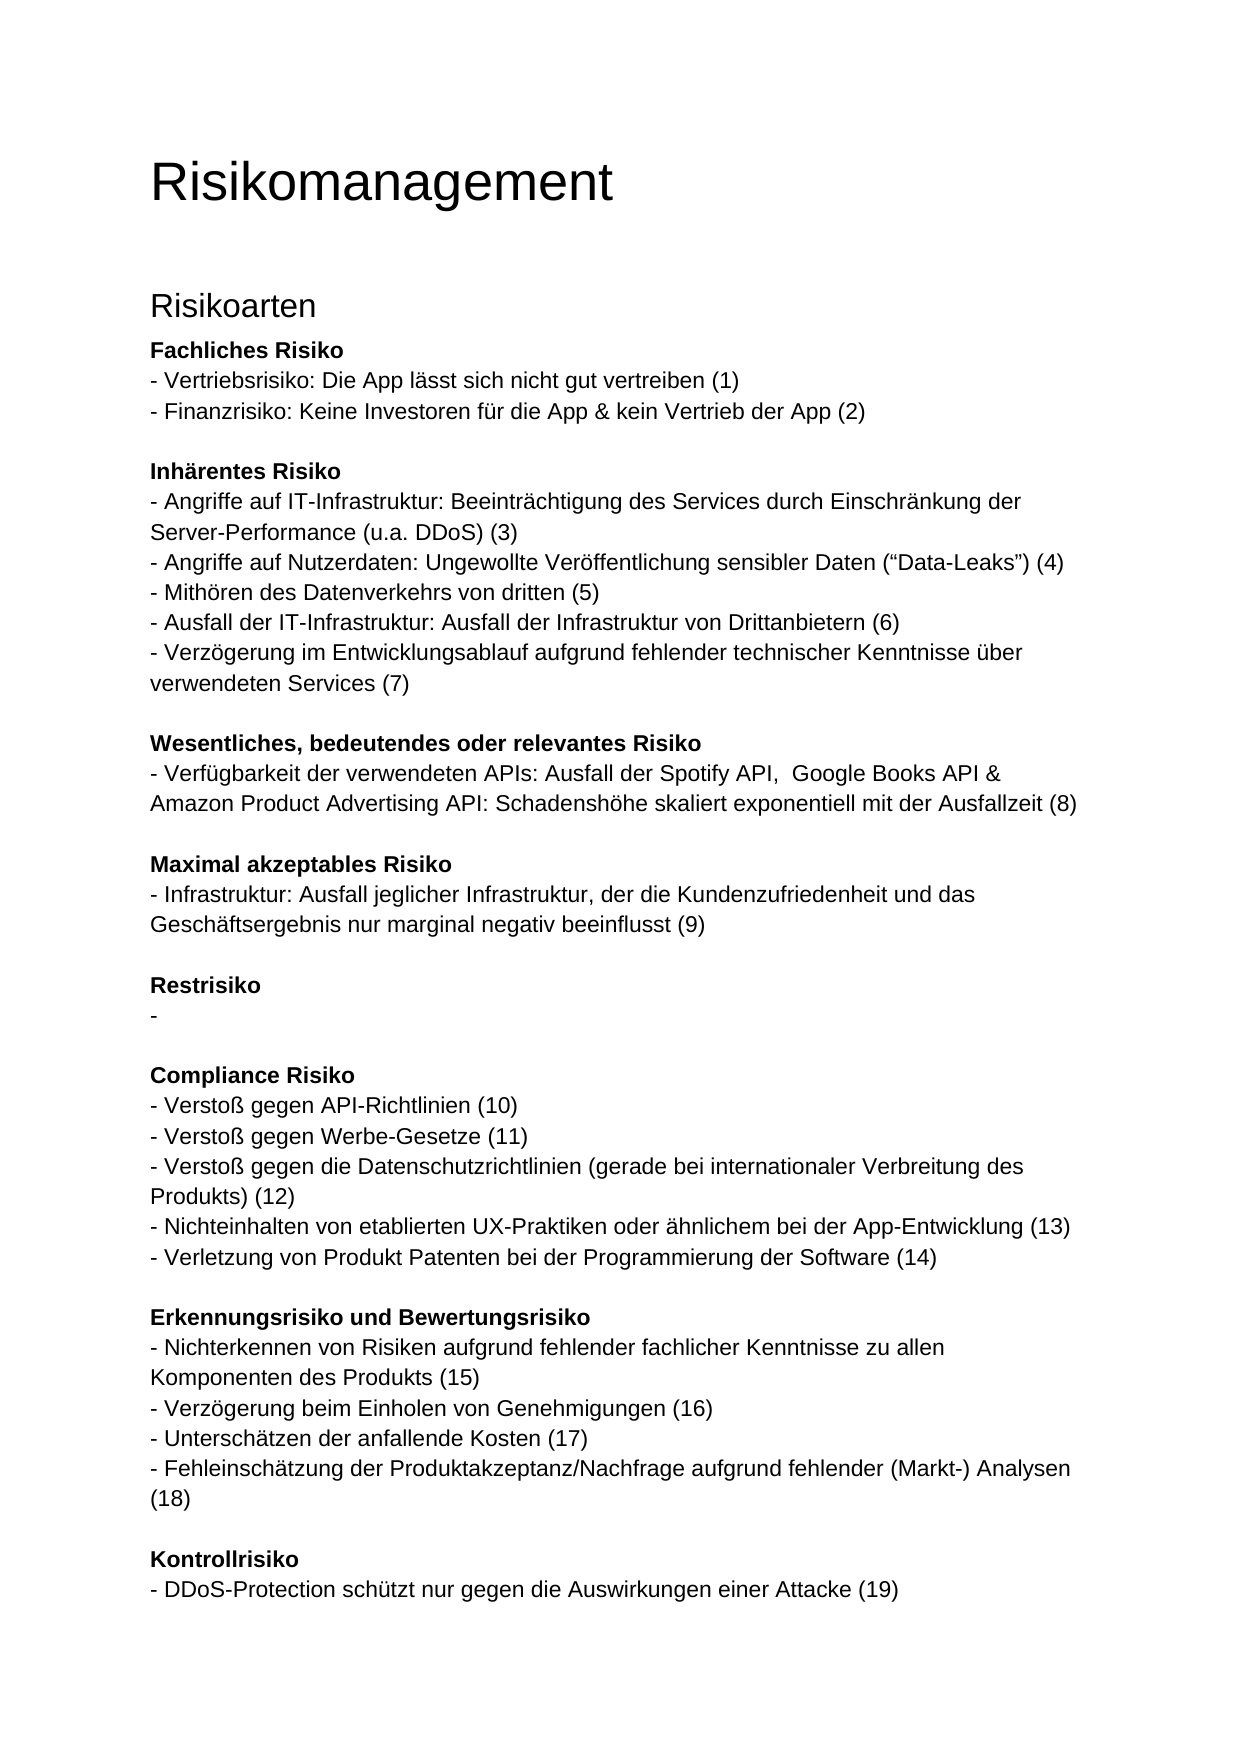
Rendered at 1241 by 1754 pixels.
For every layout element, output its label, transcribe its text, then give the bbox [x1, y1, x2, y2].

text - Finanzrisiko: Keine Investoren für die App & kein Vertrieb der App (2) [150, 398, 1090, 424]
text Maximal akzeptables Risiko [150, 851, 1090, 877]
text - Verzögerung im Entwicklungsablauf aufgrund fehlender technischer Kenntnisse über verwendeten Services (7) [150, 639, 1090, 696]
text - Angriffe auf IT-Infrastruktur: Beeinträchtigung des Services durch Einschränkung der Server-Performance (u.a. DDoS) (3) [150, 488, 1090, 545]
text - Fehleinschätzung der Produktakzeptanz/Nachfrage aufgrund fehlender (Markt-) Analysen (18) [150, 1455, 1090, 1511]
text Fachliches Risiko [150, 337, 1090, 363]
text Wesentliches, bedeutendes oder relevantes Risiko [150, 730, 1090, 756]
text Kontrollrisiko [150, 1546, 1090, 1572]
text Restrisiko [150, 972, 1090, 998]
text - Nichterkennen von Risiken aufgrund fehlender fachlicher Kenntnisse zu allen Komponenten des Produkts (15) [150, 1334, 1090, 1391]
text - Verzögerung beim Einholen von Genehmigungen (16) [150, 1394, 1090, 1421]
subtitle Risikoarten [150, 286, 1090, 325]
text - Verfügbarkeit der verwendeten APIs: Ausfall der Spotify API, Google Books API & Amazon Product Advertising API: Schadenshöhe skaliert exponentiell mit der Ausfallzeit (8) [150, 760, 1090, 817]
text - DDoS-Protection schützt nur gegen die Auswirkungen einer Attacke (19) [150, 1576, 1090, 1602]
text - Nichteinhalten von etablierten UX-Praktiken oder ähnlichem bei der App-Entwicklung (13) [150, 1213, 1090, 1239]
text Inhärentes Risiko [150, 458, 1090, 484]
text Compliance Risiko [150, 1062, 1090, 1088]
text - Verstoß gegen API-Richtlinien (10) [150, 1092, 1090, 1119]
text - Mithören des Datenverkehrs von dritten (5) [150, 579, 1090, 605]
text - [150, 1002, 1090, 1028]
text - Verstoß gegen Werbe-Gesetze (11) [150, 1123, 1090, 1149]
text Erkennungsrisiko und Bewertungsrisiko [150, 1304, 1090, 1330]
title Risikomanagement [150, 150, 1090, 212]
text - Verletzung von Produkt Patenten bei der Programmierung der Software (14) [150, 1243, 1090, 1270]
text - Angriffe auf Nutzerdaten: Ungewollte Veröffentlichung sensibler Daten (“Data-Leaks”) (4) [150, 549, 1090, 575]
text - Ausfall der IT-Infrastruktur: Ausfall der Infrastruktur von Drittanbietern (6) [150, 609, 1090, 635]
text - Verstoß gegen die Datenschutzrichtlinien (gerade bei internationaler Verbreitung des Produkts) (12) [150, 1153, 1090, 1209]
text - Infrastruktur: Ausfall jeglicher Infrastruktur, der die Kundenzufriedenheit und das Geschäftsergebnis nur marginal negativ beeinflusst (9) [150, 881, 1090, 937]
text - Vertriebsrisiko: Die App lässt sich nicht gut vertreiben (1) [150, 367, 1090, 394]
text - Unterschätzen der anfallende Kosten (17) [150, 1425, 1090, 1451]
